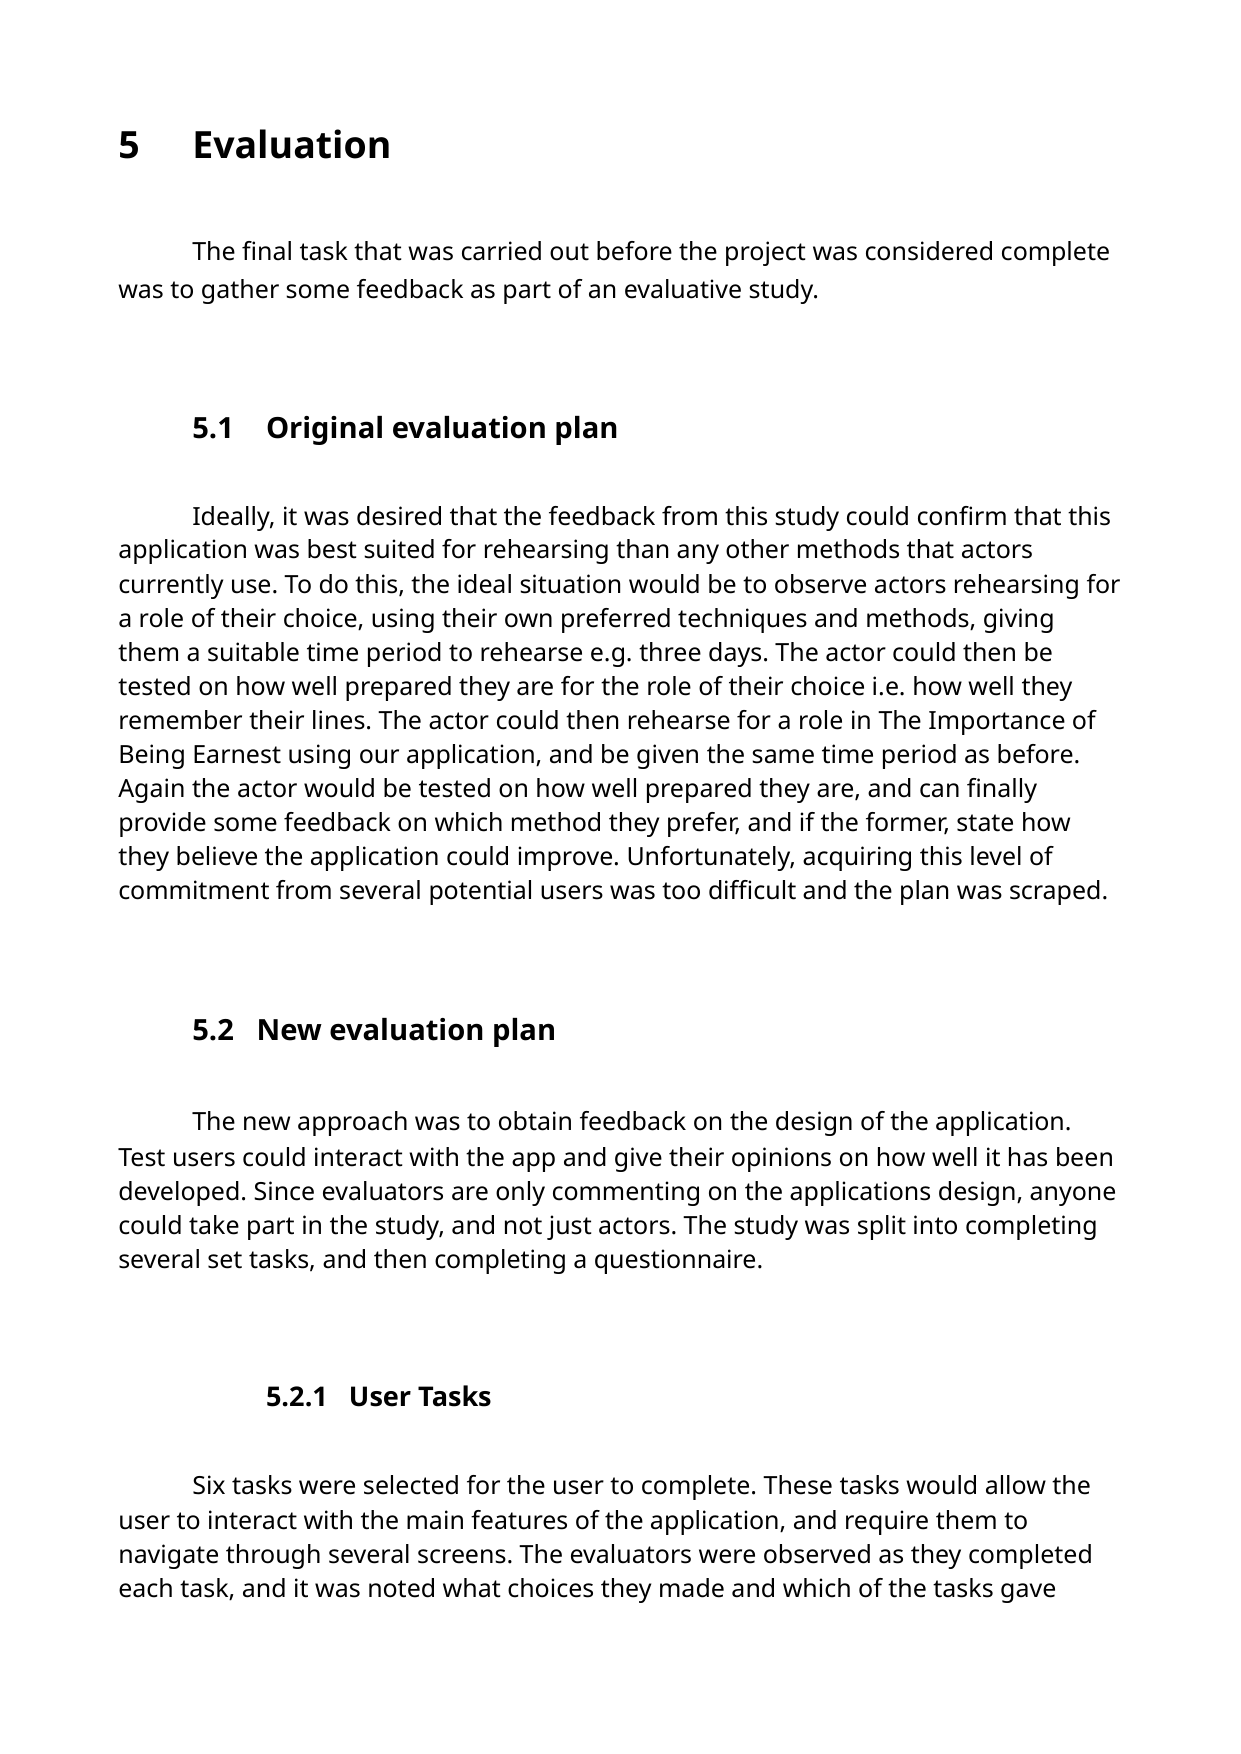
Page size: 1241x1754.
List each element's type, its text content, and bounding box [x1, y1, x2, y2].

text 5.1 Original evaluation plan [118, 407, 1122, 447]
text The new approach was to obtain feedback on the design of the application. Test users could interact with the app and give their opinions on how well it has been developed. Since evaluators are only commenting on the applications design, anyone could take part in the study, and not just actors. The study was split into completing several set tasks, and then completing a questionnaire. [118, 1100, 1122, 1276]
text 5.2 New evaluation plan [118, 1009, 1122, 1049]
text Six tasks were selected for the user to complete. These tasks would allow the user to interact with the main features of the application, and require them to navigate through several screens. The evaluators were observed as they completed each task, and it was noted what choices they made and which of the tasks gave [118, 1466, 1122, 1605]
text Ideally, it was desired that the feedback from this study could confirm that this application was best suited for rehearsing than any other methods that actors currently use. To do this, the ideal situation would be to observe actors rehearsing for a role of their choice, using their own preferred techniques and methods, giving them a suitable time period to rehearse e.g. three days. The actor could then be tested on how well prepared they are for the role of their choice i.e. how well they remember their lines. The actor could then rehearse for a role in The Importance of Being Earnest using our application, and be given the same time period as before. Again the actor would be tested on how well prepared they are, and can finally provide some feedback on which method they prefer, and if the former, state how they believe the application could improve. Unfortunately, acquiring this level of commitment from several potential users was too difficult and the plan was scraped. [118, 498, 1122, 907]
text 5 Evaluation [118, 118, 1122, 169]
text 5.2.1 User Tasks [118, 1378, 1122, 1414]
text The final task that was carried out before the project was considered complete was to gather some feedback as part of an evaluative study. [118, 220, 1122, 305]
